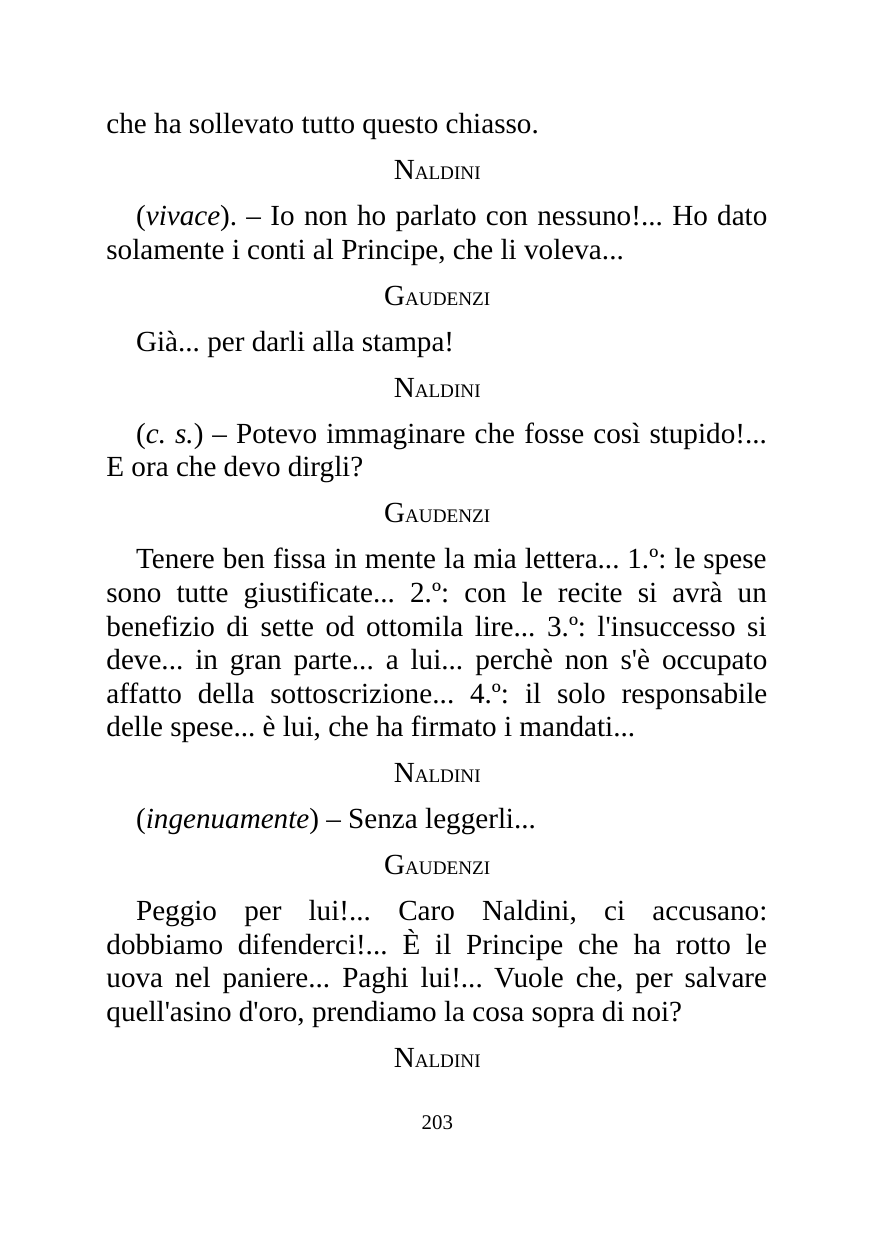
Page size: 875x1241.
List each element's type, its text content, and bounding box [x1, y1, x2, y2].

text Già... per darli alla stampa! [106, 324, 768, 357]
text Gaudenzi [106, 278, 768, 311]
text Tenere ben fissa in mente la mia lettera... 1.º: le spese sono tutte giustificate... 2.º: con le recite si avrà un benefizio di sette od ottomila lire... 3.º: l'insuccesso si deve... in gran parte... a lui... perchè non s'è occupato affatto della sottoscrizione... 4.º: il solo responsabile delle spese... è lui, che ha firmato i mandati... [106, 542, 768, 743]
text Naldini [106, 152, 768, 186]
text Naldini [106, 1040, 768, 1074]
text Gaudenzi [106, 847, 768, 881]
text Naldini [106, 755, 768, 789]
text (c. s.) – Potevo immaginare che fosse così stupido!... E ora che devo dirgli? [106, 416, 768, 483]
text che ha sollevato tutto questo chiasso. [106, 106, 768, 140]
text Peggio per lui!... Caro Naldini, ci accusano: dobbiamo difenderci!... È il Principe che ha rotto le uova nel paniere... Paghi lui!... Vuole che, per salvare quell'asino d'oro, prendiamo la cosa sopra di noi? [106, 893, 768, 1028]
text Gaudenzi [106, 496, 768, 529]
text (ingenuamente) – Senza leggerli... [106, 801, 768, 835]
text (vivace). – Io non ho parlato con nessuno!... Ho dato solamente i conti al Principe, che li voleva... [106, 198, 768, 265]
text Naldini [106, 370, 768, 403]
